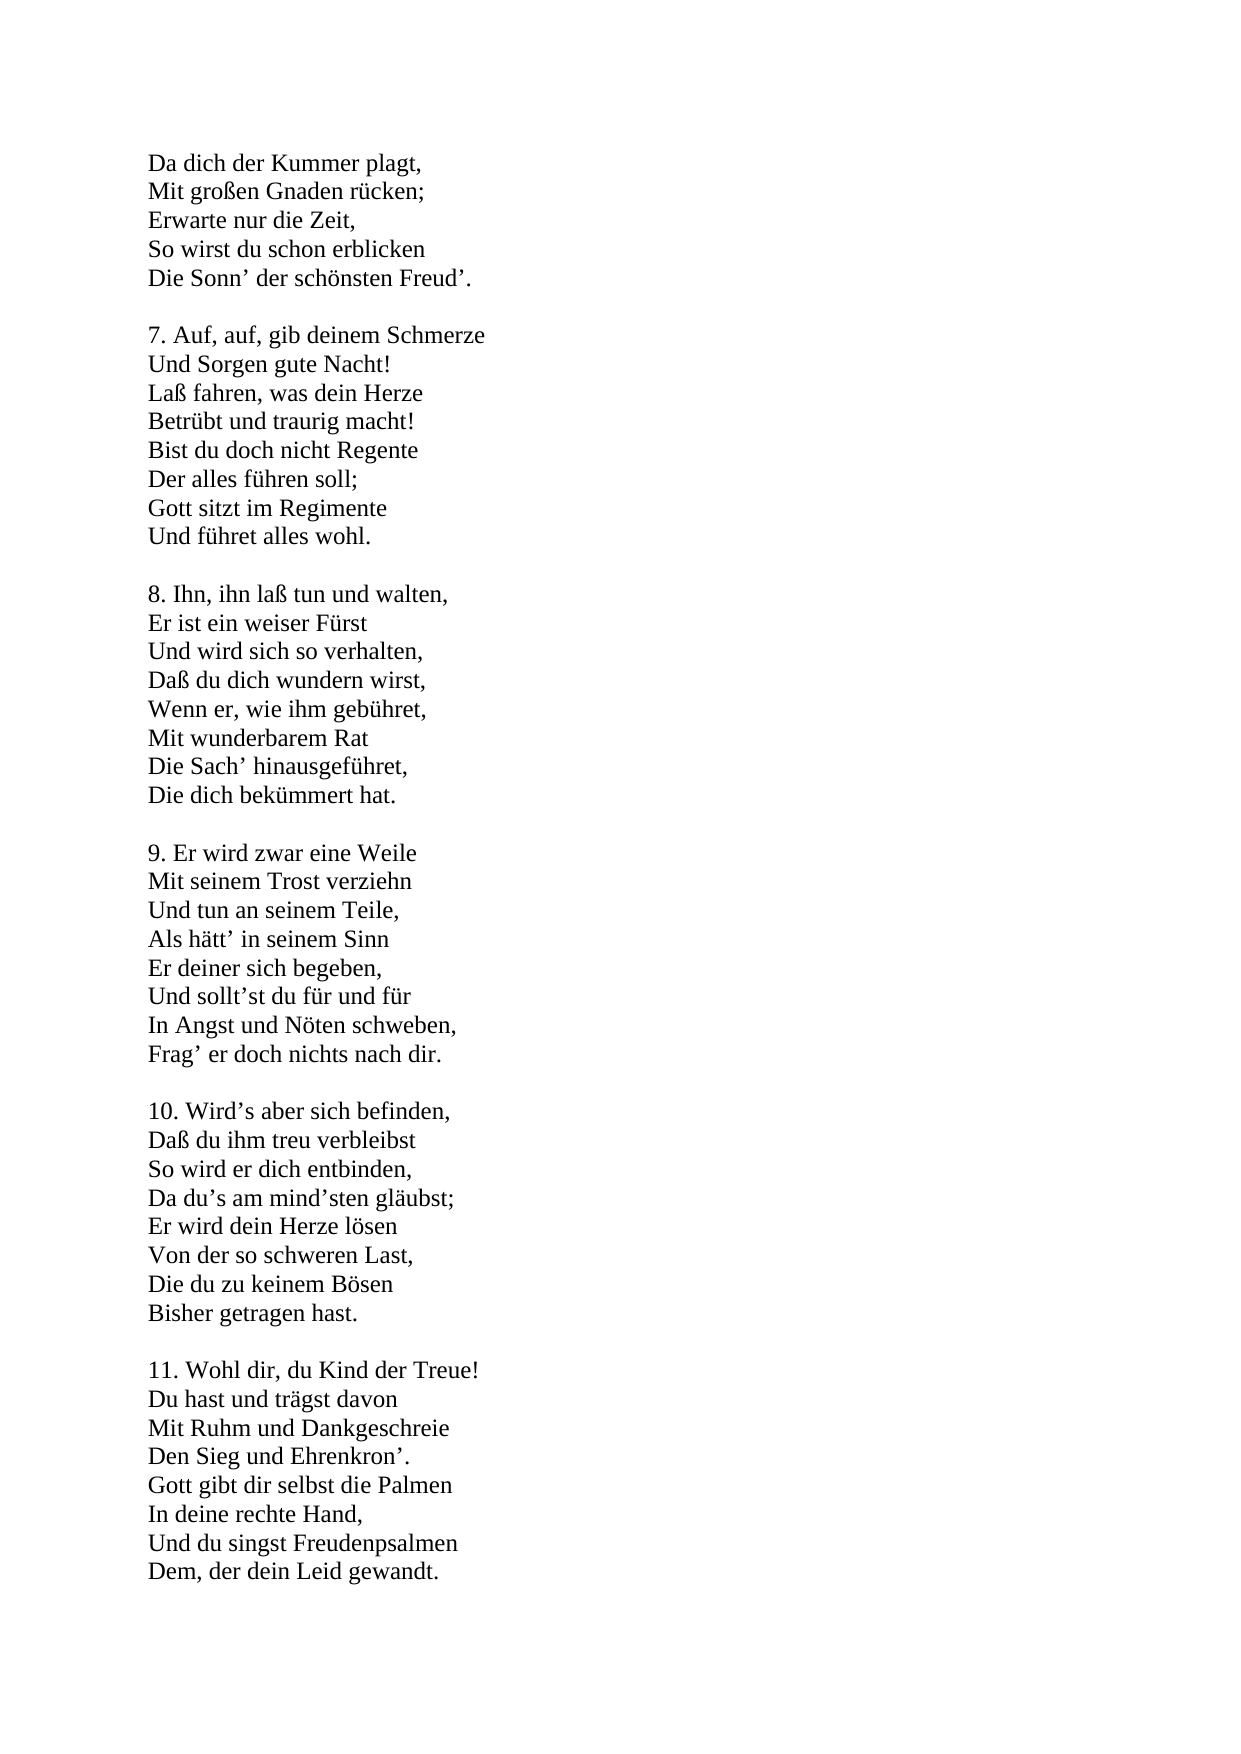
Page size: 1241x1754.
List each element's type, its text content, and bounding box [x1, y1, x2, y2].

text Und führet alles wohl. [148, 521, 1093, 550]
text 10. Wird’s aber sich befinden, [148, 1096, 1093, 1125]
text Mit großen Gnaden rücken; [148, 176, 1093, 205]
text Daß du ihm treu verbleibst [148, 1125, 1093, 1154]
text Und sollt’st du für und für [148, 981, 1093, 1010]
text Betrübt und traurig macht! [148, 406, 1093, 435]
text Frag’ er doch nichts nach dir. [148, 1039, 1093, 1068]
text Erwarte nur die Zeit, [148, 205, 1093, 234]
text 11. Wohl dir, du Kind der Treue! [148, 1355, 1093, 1384]
text Er wird dein Herze lösen [148, 1211, 1093, 1240]
text Den Sieg und Ehrenkron’. [148, 1441, 1093, 1470]
text Als hätt’ in seinem Sinn [148, 924, 1093, 953]
text So wirst du schon erblicken [148, 234, 1093, 263]
text Er ist ein weiser Fürst [148, 608, 1093, 636]
text 7. Auf, auf, gib deinem Schmerze [148, 320, 1093, 349]
text 9. Er wird zwar eine Weile [148, 838, 1093, 866]
text Da du’s am mind’sten gläubst; [148, 1183, 1093, 1211]
text Er deiner sich begeben, [148, 953, 1093, 981]
text Mit wunderbarem Rat [148, 723, 1093, 751]
text Gott sitzt im Regimente [148, 493, 1093, 521]
text In deine rechte Hand, [148, 1499, 1093, 1528]
text Du hast und trägst davon [148, 1384, 1093, 1413]
text Gott gibt dir selbst die Palmen [148, 1470, 1093, 1499]
text So wird er dich entbinden, [148, 1154, 1093, 1183]
text Die dich bekümmert hat. [148, 780, 1093, 809]
text Und du singst Freudenpsalmen [148, 1528, 1093, 1556]
text Und Sorgen gute Nacht! [148, 349, 1093, 378]
text Die Sach’ hinausgeführet, [148, 751, 1093, 780]
text Die du zu keinem Bösen [148, 1269, 1093, 1298]
text Von der so schweren Last, [148, 1240, 1093, 1269]
text Daß du dich wundern wirst, [148, 665, 1093, 694]
text Und tun an seinem Teile, [148, 895, 1093, 924]
text Und wird sich so verhalten, [148, 636, 1093, 665]
text 8. Ihn, ihn laß tun und walten, [148, 579, 1093, 608]
text Wenn er, wie ihm gebühret, [148, 694, 1093, 723]
text Dem, der dein Leid gewandt. [148, 1556, 1093, 1585]
text Die Sonn’ der schönsten Freud’. [148, 263, 1093, 291]
text In Angst und Nöten schweben, [148, 1010, 1093, 1039]
text Laß fahren, was dein Herze [148, 378, 1093, 406]
text Der alles führen soll; [148, 464, 1093, 493]
text Mit Ruhm und Dankgeschreie [148, 1413, 1093, 1441]
text Bist du doch nicht Regente [148, 435, 1093, 464]
text Da dich der Kummer plagt, [148, 148, 1093, 176]
text Mit seinem Trost verziehn [148, 866, 1093, 895]
text Bisher getragen hast. [148, 1298, 1093, 1326]
